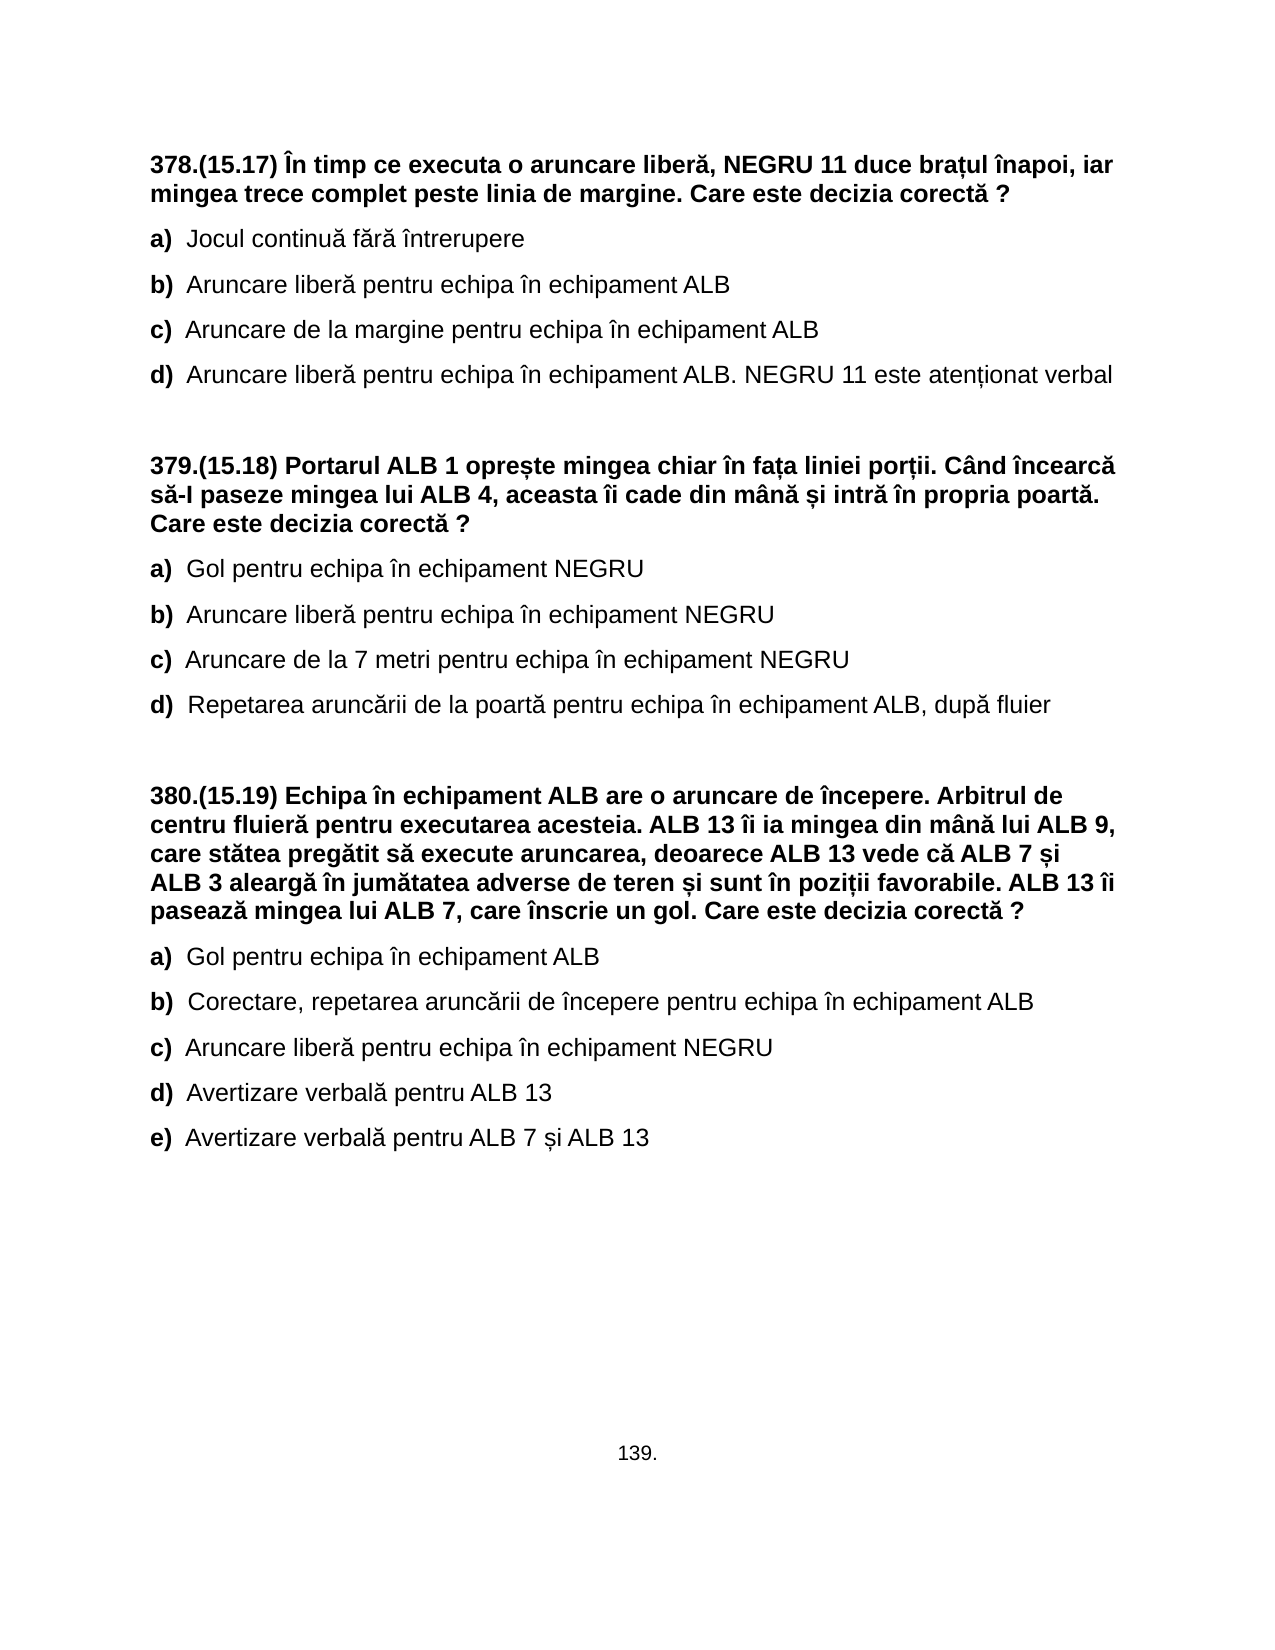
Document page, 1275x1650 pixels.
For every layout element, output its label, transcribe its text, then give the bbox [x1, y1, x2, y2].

text b) Corectare, repetarea aruncării de începere pentru echipa în echipament ALB [150, 987, 1125, 1016]
text a) Jocul continuă fără întrerupere [150, 224, 1125, 253]
text a) Gol pentru echipa în echipament ALB [150, 942, 1125, 970]
text d) Aruncare liberă pentru echipa în echipament ALB. NEGRU 11 este atenționat verbal [150, 360, 1125, 389]
text e) Avertizare verbală pentru ALB 7 și ALB 13 [150, 1123, 1125, 1152]
text c) Aruncare de la margine pentru echipa în echipament ALB [150, 315, 1125, 344]
text c) Aruncare de la 7 metri pentru echipa în echipament NEGRU [150, 645, 1125, 674]
text 139. [150, 1441, 1125, 1465]
text b) Aruncare liberă pentru echipa în echipament NEGRU [150, 599, 1125, 628]
text d) Avertizare verbală pentru ALB 13 [150, 1078, 1125, 1107]
text a) Gol pentru echipa în echipament NEGRU [150, 554, 1125, 583]
text b) Aruncare liberă pentru echipa în echipament ALB [150, 269, 1125, 298]
text 379.(15.18) Portarul ALB 1 oprește mingea chiar în fața liniei porții. Când încearcă să-I paseze mingea lui ALB 4, aceasta îi cade din mână și intră în propria poartă. Care este decizia corectă ? [150, 451, 1125, 537]
text d) Repetarea aruncării de la poartă pentru echipa în echipament ALB, după fluier [150, 690, 1125, 719]
text 380.(15.19) Echipa în echipament ALB are o aruncare de începere. Arbitrul de centru fluieră pentru executarea acesteia. ALB 13 îi ia mingea din mână lui ALB 9, care stătea pregătit să execute aruncarea, deoarece ALB 13 vede că ALB 7 și ALB 3 aleargă în jumătatea adverse de teren și sunt în poziții favorabile. ALB 13 îi pasează mingea lui ALB 7, care înscrie un gol. Care este decizia corectă ? [150, 781, 1125, 925]
text 378.(15.17) În timp ce executa o aruncare liberă, NEGRU 11 duce brațul înapoi, iar mingea trece complet peste linia de margine. Care este decizia corectă ? [150, 150, 1125, 207]
text c) Aruncare liberă pentru echipa în echipament NEGRU [150, 1032, 1125, 1061]
